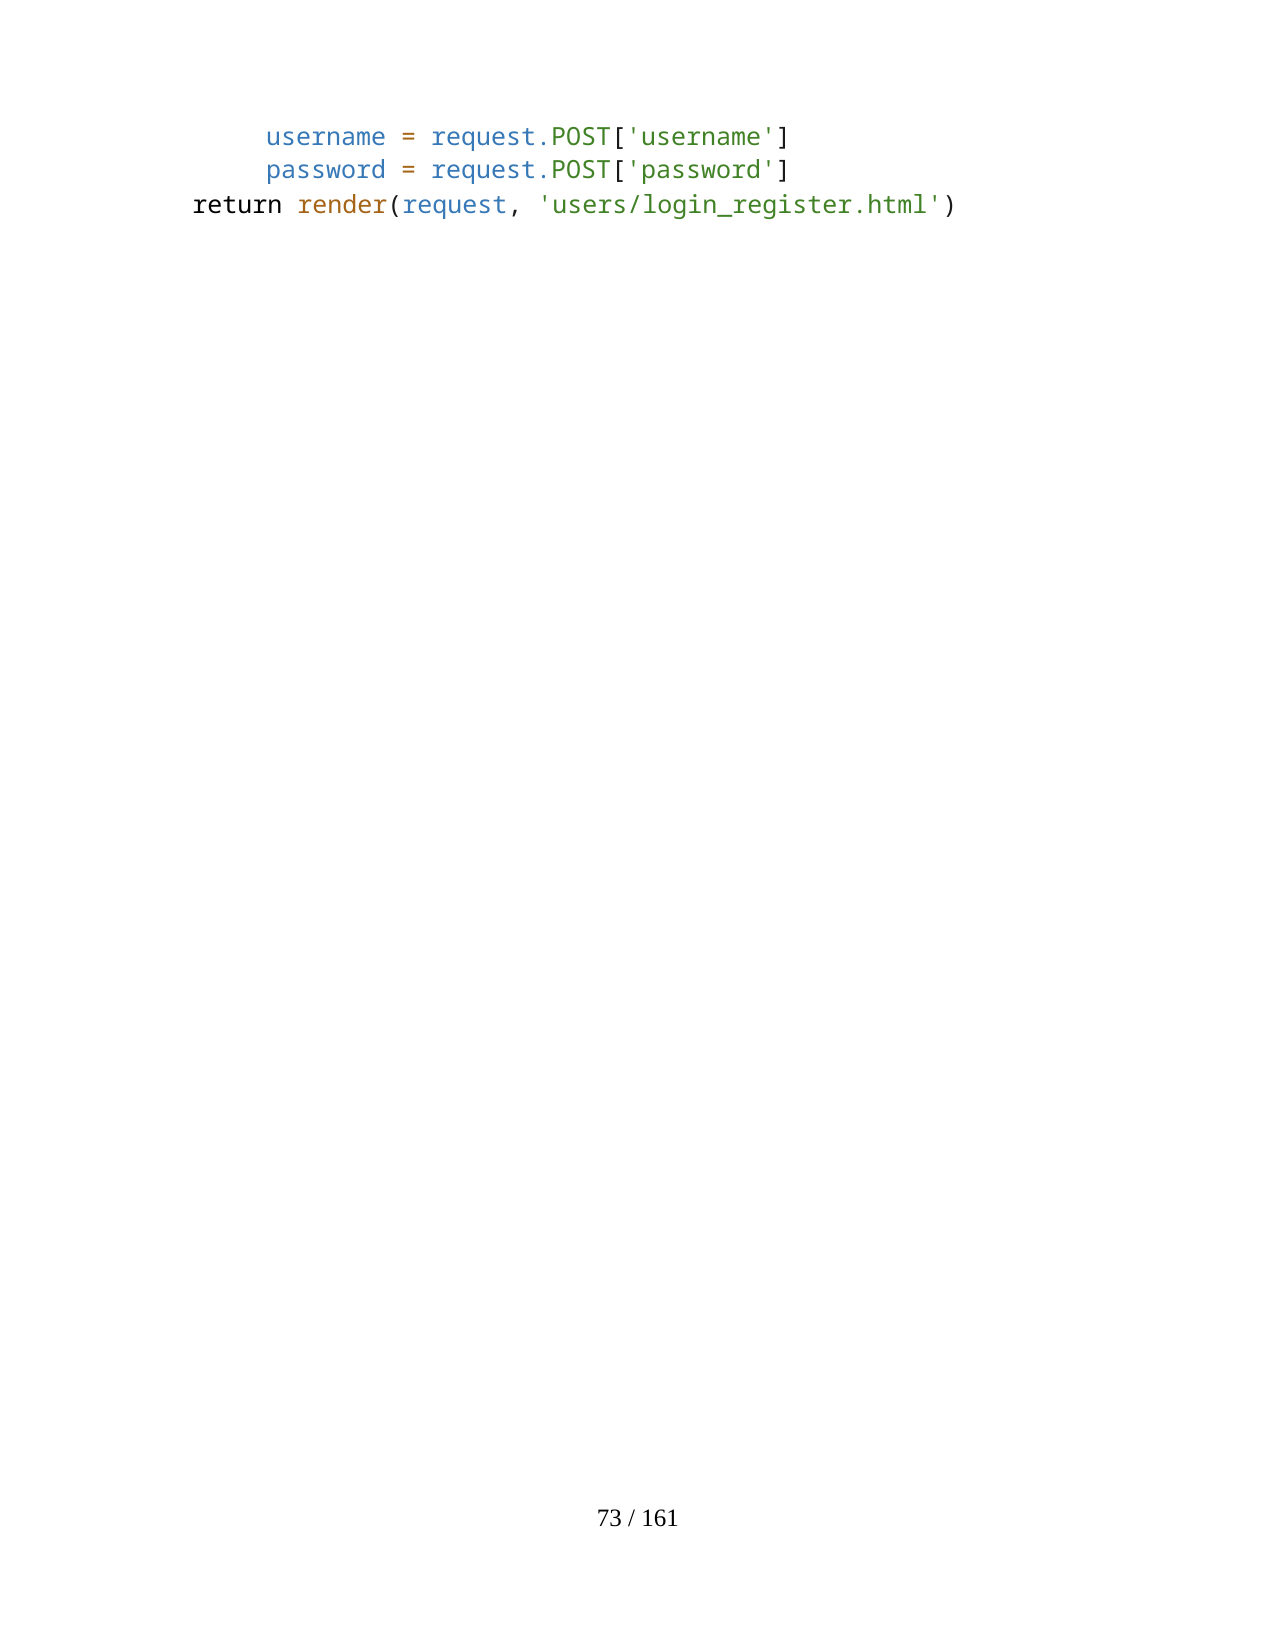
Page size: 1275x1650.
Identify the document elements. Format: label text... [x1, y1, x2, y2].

text return render(request, 'users/login_register.html') [118, 186, 1157, 220]
text username = request.POST['username'] [118, 118, 1157, 152]
text password = request.POST['password'] [118, 152, 1157, 186]
